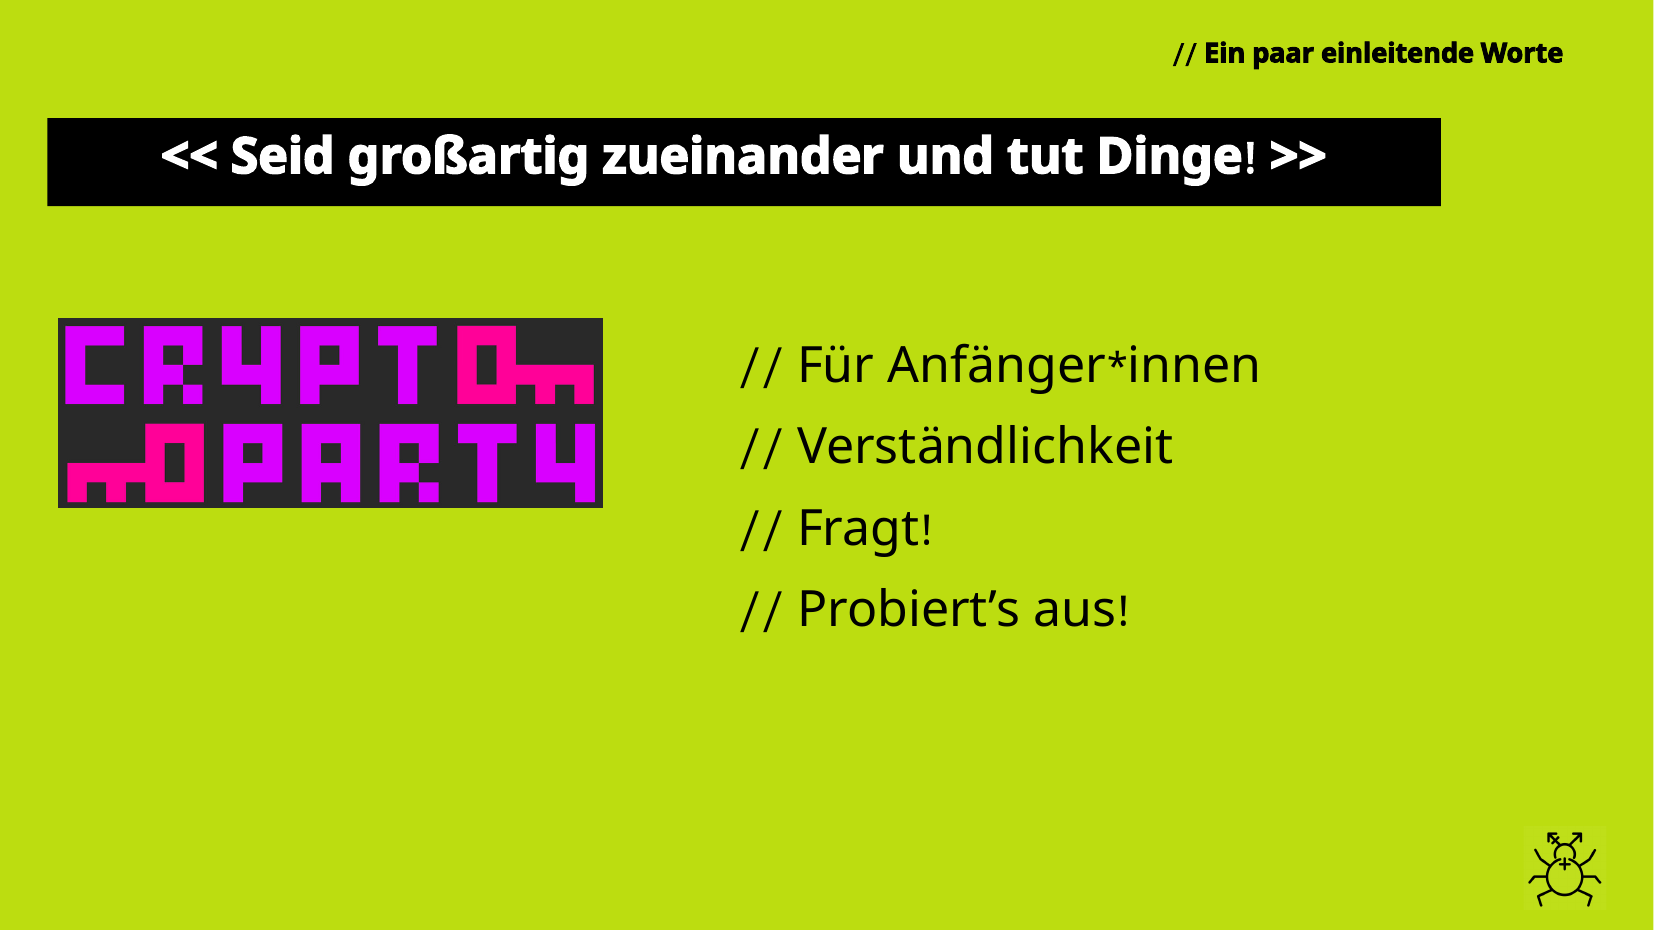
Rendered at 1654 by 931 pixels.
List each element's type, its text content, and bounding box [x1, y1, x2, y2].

picture [1523, 826, 1607, 910]
title << Seid großartig zueinander und tut Dinge! >> [47, 118, 1441, 207]
picture [58, 318, 603, 508]
text_box // Für Anfänger*innen // Verständlichkeit // Fragt! // Probiert’s aus! [59, 248, 1560, 839]
text_box // Ein paar einleitende Worte [1157, 24, 1630, 83]
